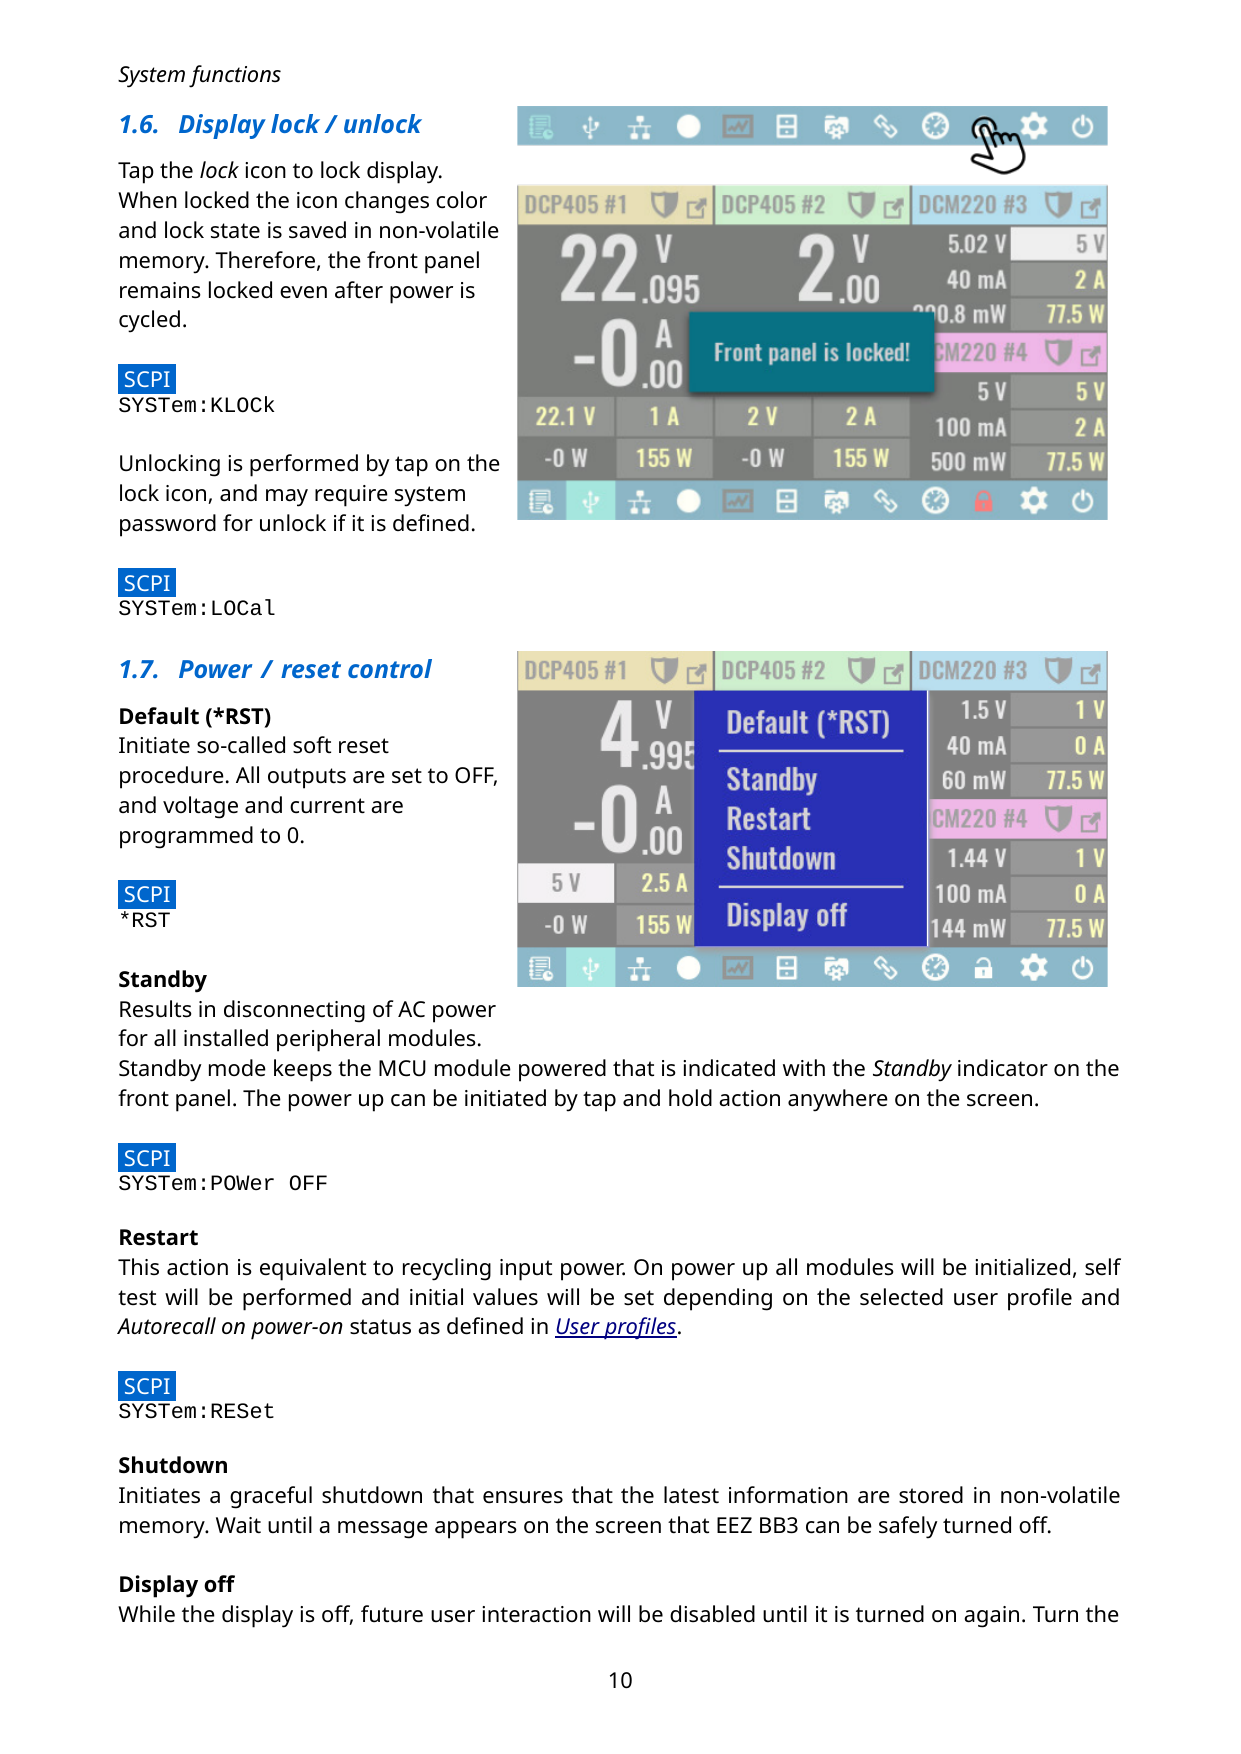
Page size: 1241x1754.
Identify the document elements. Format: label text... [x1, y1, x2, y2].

text Restart [118, 1222, 1122, 1252]
text Display off [118, 1569, 1122, 1599]
table_header Power / reset control Default (*RST) Initiate so-called soft reset procedure. All outputs are set to OFF, and voltage and current are programmed to 0. SCPI *RST Standby Results in disconnecting of AC power for all installed peripheral modules. [118, 652, 502, 1053]
table_header [502, 107, 1123, 622]
picture [517, 651, 1108, 987]
text SCPI [118, 1143, 1122, 1172]
text Initiates a graceful shutdown that ensures that the latest information are stored in non-volatile memory. Wait until a message appears on the screen that EEZ BB3 can be safely turned off. [118, 1480, 1122, 1540]
table_header Display lock / unlock Tap the lock icon to lock display. When locked the icon changes color and lock state is saved in non-volatile memory. Therefore, the front panel remains locked even after power is cycled. SCPI SYSTem:KLOCk Unlocking is performed by tap on the lock icon, and may require system password for unlock if it is defined. SCPI SYSTem:LOCal [118, 107, 502, 622]
picture [517, 106, 1108, 520]
text While the display is off, future user interaction will be disabled until it is turned on again. Turn the [118, 1599, 1122, 1629]
text Shutdown [118, 1450, 1122, 1480]
text SYSTem:POWer OFF [118, 1172, 1122, 1197]
text Standby mode keeps the MCU module powered that is indicated with the Standby indicator on the front panel. The power up can be initiated by tap and hold action anywhere on the screen. [118, 1053, 1122, 1113]
text This action is equivalent to recycling input power. On power up all modules will be initialized, self test will be performed and initial values will be set depending on the selected user profile and Autorecall on power-on status as defined in User profiles. [118, 1252, 1122, 1341]
text SCPI [118, 1371, 1122, 1401]
text SYSTem:RESet [118, 1401, 1122, 1426]
table_header [502, 652, 1123, 1053]
